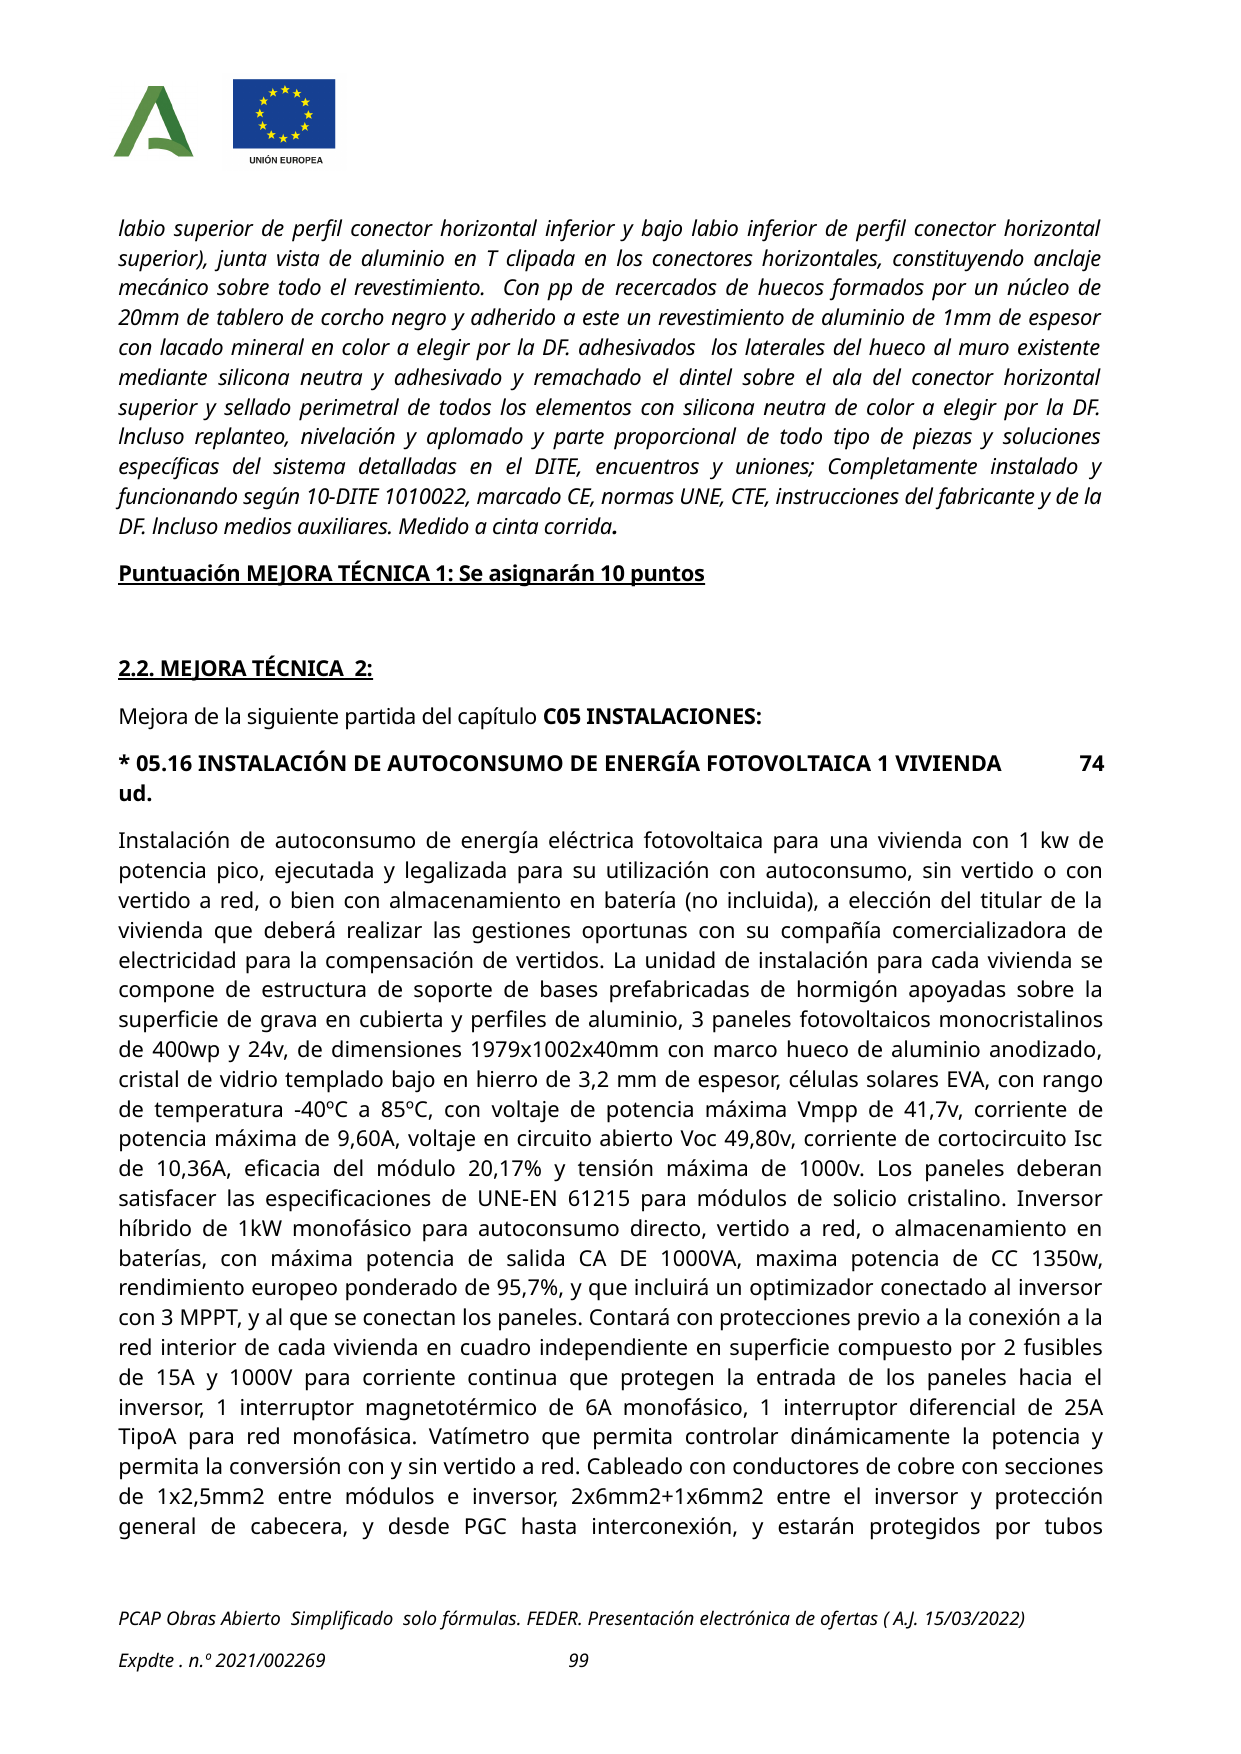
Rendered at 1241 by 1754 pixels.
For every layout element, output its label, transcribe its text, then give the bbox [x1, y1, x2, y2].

text Puntuación MEJORA TÉCNICA 1: Se asignarán 10 puntos [118, 558, 1104, 588]
picture [109, 81, 198, 161]
list Mejora de la siguiente partida del capítulo C05 INSTALACIONES: [118, 701, 1104, 730]
picture [221, 73, 347, 171]
list Instalación de autoconsumo de energía eléctrica fotovoltaica para una vivienda con 1 kw de potencia pico, ejecutada y legalizada para su utilización con autoconsumo, sin vertido o con vertido a red, o bien con almacenamiento en batería (no incluida), a elección del titular de la vivienda que deberá realizar las gestiones oportunas con su compañía comercializadora de electricidad para la compensación de vertidos. La unidad de instalación para cada vivienda se compone de estructura de soporte de bases prefabricadas de hormigón apoyadas sobre la superficie de grava en cubierta y perfiles de aluminio, 3 paneles fotovoltaicos monocristalinos de 400wp y 24v, de dimensiones 1979x1002x40mm con marco hueco de aluminio anodizado, cristal de vidrio templado bajo en hierro de 3,2 mm de espesor, células solares EVA, con rango de temperatura -40ºC a 85ºC, con voltaje de potencia máxima Vmpp de 41,7v, corriente de potencia máxima de 9,60A, voltaje en circuito abierto Voc 49,80v, corriente de cortocircuito Isc de 10,36A, eficacia del módulo 20,17% y tensión máxima de 1000v. Los paneles deberan satisfacer las especificaciones de UNE-EN 61215 para módulos de solicio cristalino. Inversor híbrido de 1kW monofásico para autoconsumo directo, vertido a red, o almacenamiento en baterías, con máxima potencia de salida CA DE 1000VA, maxima potencia de CC 1350w, rendimiento europeo ponderado de 95,7%, y que incluirá un optimizador conectado al inversor con 3 MPPT, y al que se conectan los paneles. Contará con protecciones previo a la conexión a la red interior de cada vivienda en cuadro independiente en superficie compuesto por 2 fusibles de 15A y 1000V para corriente continua que protegen la entrada de los paneles hacia el inversor, 1 interruptor magnetotérmico de 6A monofásico, 1 interruptor diferencial de 25A TipoA para red monofásica. Vatímetro que permita controlar dinámicamente la potencia y permita la conversión con y sin vertido a red. Cableado con conductores de cobre con secciones de 1x2,5mm2 entre módulos e inversor, 2x6mm2+1x6mm2 entre el inversor y protección general de cabecera, y desde PGC hasta interconexión, y estarán protegidos por tubos [118, 825, 1104, 1540]
list 2.2. MEJORA TÉCNICA 2: [118, 653, 1104, 683]
list * 05.16 INSTALACIÓN DE AUTOCONSUMO DE ENERGÍA FOTOVOLTAICA 1 VIVIENDA 74 ud. [118, 748, 1104, 808]
list labio superior de perfil conector horizontal inferior y bajo labio inferior de perfil conector horizontal superior), junta vista de aluminio en T clipada en los conectores horizontales, constituyendo anclaje mecánico sobre todo el revestimiento. Con pp de recercados de huecos formados por un núcleo de 20mm de tablero de corcho negro y adherido a este un revestimiento de aluminio de 1mm de espesor con lacado mineral en color a elegir por la DF. adhesivados los laterales del hueco al muro existente mediante silicona neutra y adhesivado y remachado el dintel sobre el ala del conector horizontal superior y sellado perimetral de todos los elementos con silicona neutra de color a elegir por la DF. lncluso replanteo, nivelación y aplomado y parte proporcional de todo tipo de piezas y soluciones específicas del sistema detalladas en el DITE, encuentros y uniones; Completamente instalado y funcionando según 10-DITE 1010022, marcado CE, normas UNE, CTE, instrucciones del fabricante y de la DF. lncluso medios auxiliares. Medido a cinta corrida. [118, 213, 1104, 540]
